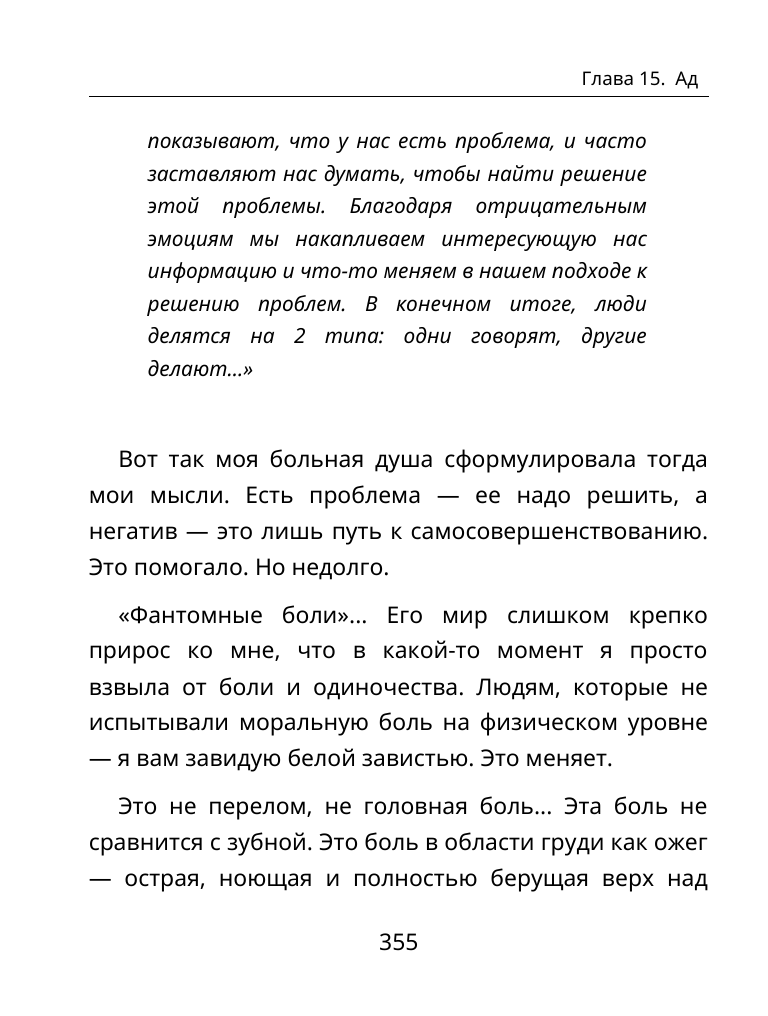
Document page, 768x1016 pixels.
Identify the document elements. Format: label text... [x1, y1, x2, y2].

text Это не перелом, не головная боль... Эта боль не сравнится с зубной. Это боль в области груди как ожег — острая, ноющая и полностью берущая верх над [88, 790, 709, 893]
text «Фантомные боли»... Его мир слишком крепко прирос ко мне, что в какой-то момент я просто взвыла от боли и одиночества. Людям, которые не испытывали моральную боль на физическом уровне — я вам завидую белой завистью. Это меняет. [88, 598, 709, 773]
text Вот так моя больная душа сформулировала тогда мои мысли. Есть проблема — ее надо решить, а негатив — это лишь путь к самосовершенствованию. Это помогало. Но недолго. [88, 443, 709, 582]
text показывают, что у нас есть проблема, и часто заставляют нас думать, чтобы найти решение этой проблемы. Благодаря отрицательным эмоциям мы накапливаем интересующую нас информацию и что-то меняем в нашем подходе к решению проблем. В конечном итоге, люди делятся на 2 типа: одни говорят, другие делают...» [147, 126, 650, 383]
